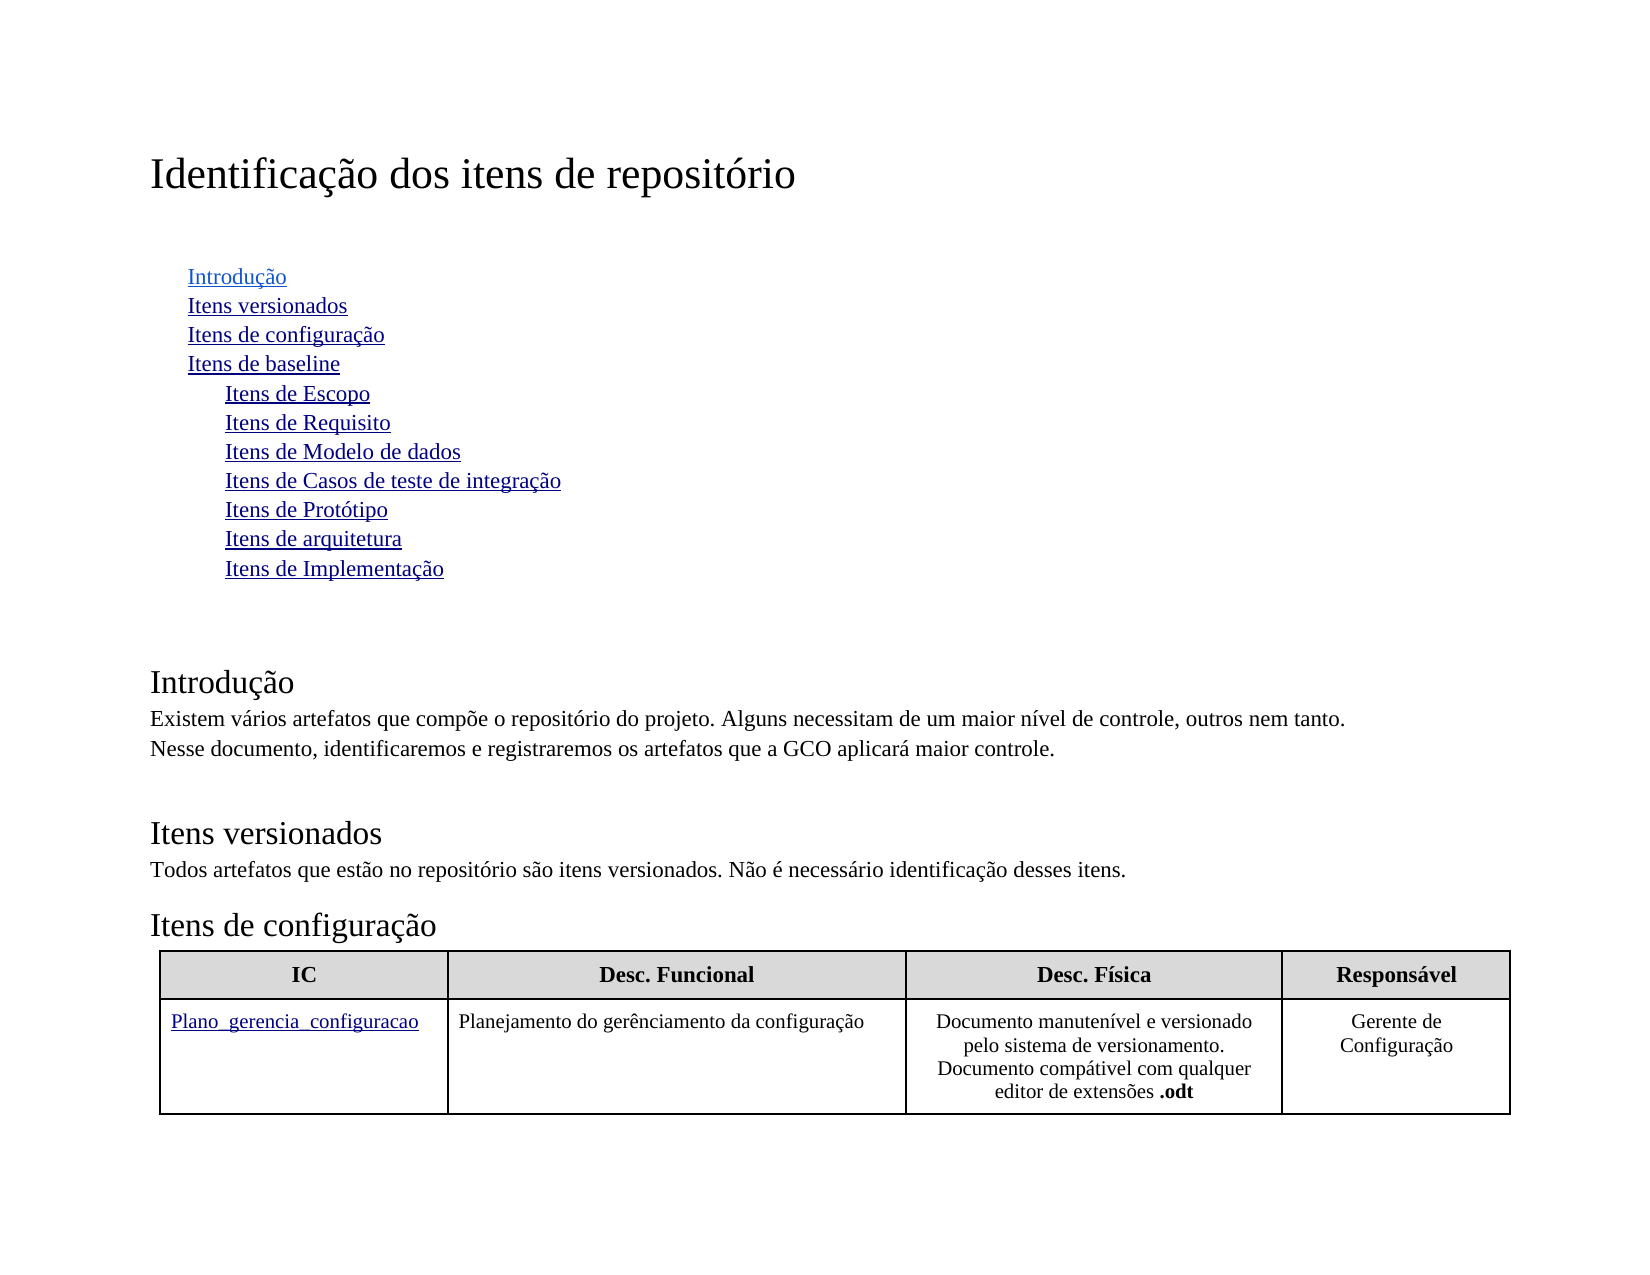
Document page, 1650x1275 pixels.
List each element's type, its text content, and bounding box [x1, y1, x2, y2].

text Itens de Escopo [225, 381, 1500, 406]
table_cell Planejamento do gerênciamento da configuração [449, 1000, 905, 1113]
text Nesse documento, identificaremos e registraremos os artefatos que a GCO aplicará maior controle. [150, 736, 1500, 761]
subtitle Itens de configuração [150, 907, 1500, 944]
text Introdução [187, 264, 1500, 289]
text Existem vários artefatos que compõe o repositório do projeto. Alguns necessitam de um maior nível de controle, outros nem tanto. [150, 706, 1500, 732]
text Itens versionados [187, 293, 1500, 318]
table_header Desc. Funcional [449, 952, 905, 998]
subtitle Itens versionados [150, 815, 1500, 852]
table_cell Plano_gerencia_configuracao [161, 1000, 447, 1113]
text Itens de baseline [187, 351, 1500, 377]
subtitle Introdução [150, 664, 1500, 701]
table_header Responsável [1283, 952, 1509, 998]
table_header IC [161, 952, 447, 998]
text Itens de configuração [187, 322, 1500, 348]
text Itens de Protótipo [225, 497, 1500, 523]
title Identificação dos itens de repositório [150, 150, 1500, 198]
text Itens de arquitetura [225, 526, 1500, 552]
text Itens de Modelo de dados [225, 439, 1500, 464]
text Itens de Requisito [225, 410, 1500, 435]
text Itens de Casos de teste de integração [225, 468, 1500, 493]
text Todos artefatos que estão no repositório são itens versionados. Não é necessário identificação desses itens. [150, 857, 1500, 882]
table_cell Gerente de Configuração [1283, 1000, 1509, 1113]
table_header Desc. Física [907, 952, 1281, 998]
table_cell Documento manutenível e versionado pelo sistema de versionamento. Documento compátivel com qualquer editor de extensões .odt [907, 1000, 1281, 1113]
text Itens de Implementação [225, 556, 1500, 581]
